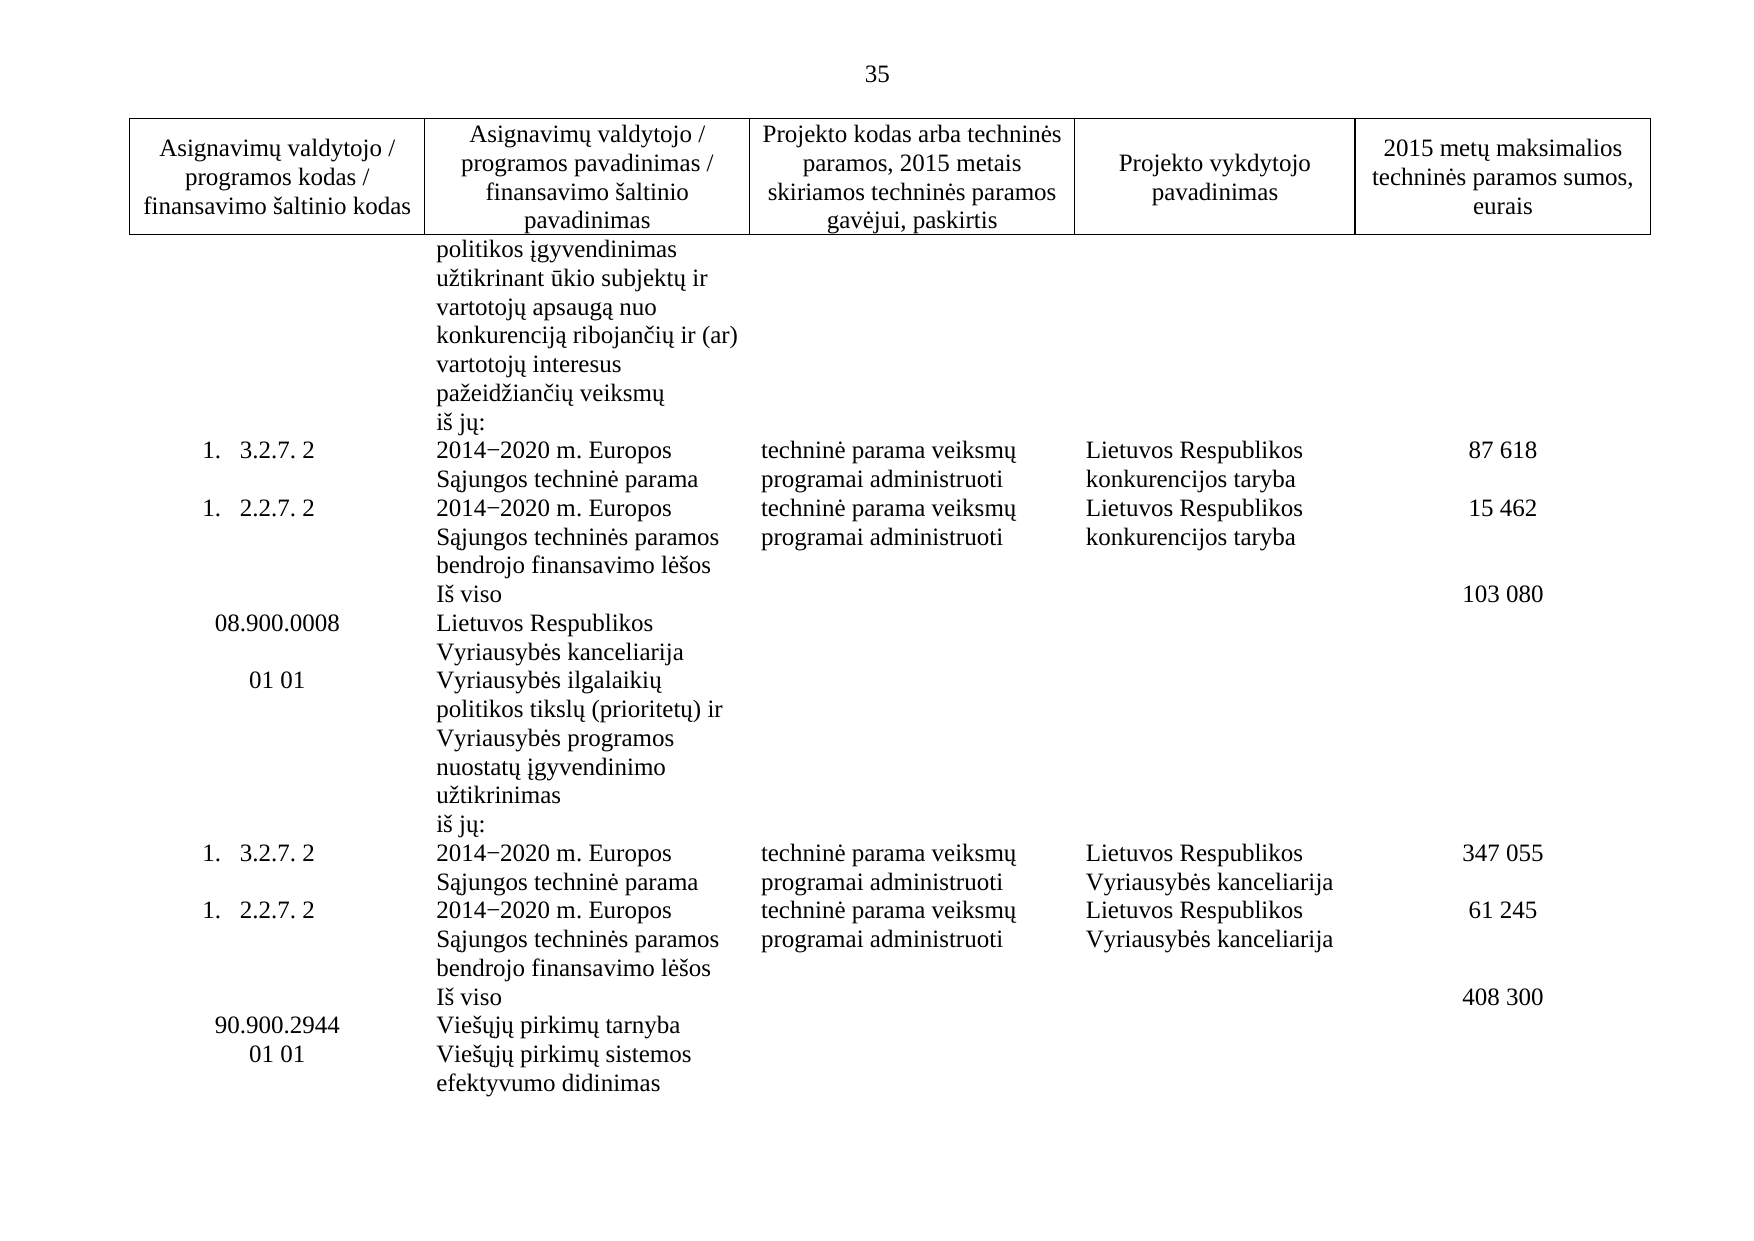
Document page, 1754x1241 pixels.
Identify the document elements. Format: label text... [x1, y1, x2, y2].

table_cell 15 462 [1355, 493, 1650, 579]
table_cell techninė parama veiksmų programai administruoti [750, 838, 1074, 895]
table_cell [750, 1010, 1074, 1039]
table_cell 2014−2020 m. Europos Sąjungos techninė parama [425, 838, 749, 895]
table_cell Iš viso [425, 982, 749, 1010]
table_cell [750, 665, 1074, 809]
table_header Projekto kodas arba techninės paramos, 2015 metais skiriamos techninės paramos gavėjui, paskirtis [750, 119, 1074, 234]
table_cell Iš viso [425, 579, 749, 608]
table_cell [750, 1039, 1074, 1097]
table_cell [1355, 407, 1650, 435]
table_cell Viešųjų pirkimų tarnyba [425, 1010, 749, 1039]
table_cell 87 618 [1355, 435, 1650, 493]
table_cell Lietuvos Respublikos Vyriausybės kanceliarija [1074, 838, 1355, 895]
table_cell Vyriausybės ilgalaikių politikos tikslų (prioritetų) ir Vyriausybės programos nuostatų įgyvendinimo užtikrinimas [425, 665, 749, 809]
table_cell 08.900.0008 [129, 608, 425, 665]
table_cell [1355, 235, 1650, 407]
table_cell 1. 3.2.7. 2 [129, 435, 425, 493]
table_cell [1074, 1010, 1355, 1039]
table_cell [1355, 1010, 1650, 1039]
table_cell 90.900.2944 [129, 1010, 425, 1039]
table_cell Lietuvos Respublikos konkurencijos taryba [1074, 435, 1355, 493]
table_cell [750, 809, 1074, 838]
table_cell [750, 982, 1074, 1010]
table_cell [129, 809, 425, 838]
table_cell Lietuvos Respublikos Vyriausybės kanceliarija [1074, 895, 1355, 982]
table_cell [1074, 665, 1355, 809]
table_cell 1. 2.2.7. 2 [129, 895, 425, 982]
table_cell 408 300 [1355, 982, 1650, 1010]
table_cell [1074, 235, 1355, 407]
table_cell 01 01 [129, 665, 425, 809]
table_header Projekto vykdytojo pavadinimas [1075, 119, 1354, 234]
table_cell 2014−2020 m. Europos Sąjungos techninės paramos bendrojo finansavimo lėšos [425, 493, 749, 579]
table_cell iš jų: [425, 809, 749, 838]
table_cell [1074, 809, 1355, 838]
table_cell 2014−2020 m. Europos Sąjungos techninė parama [425, 435, 749, 493]
table_cell [750, 235, 1074, 407]
table_cell [1074, 579, 1355, 608]
table_cell [1074, 608, 1355, 665]
table_cell techninė parama veiksmų programai administruoti [750, 435, 1074, 493]
table_cell 1. 3.2.7. 2 [129, 838, 425, 895]
table_cell Viešųjų pirkimų sistemos efektyvumo didinimas [425, 1039, 749, 1097]
table_cell Lietuvos Respublikos konkurencijos taryba [1074, 493, 1355, 579]
table_cell politikos įgyvendinimas užtikrinant ūkio subjektų ir vartotojų apsaugą nuo konkurenciją ribojančių ir (ar) vartotojų interesus pažeidžiančių veiksmų [425, 235, 749, 407]
table_cell [750, 579, 1074, 608]
table_cell Lietuvos Respublikos Vyriausybės kanceliarija [425, 608, 749, 665]
table_cell [1355, 608, 1650, 665]
table_cell [1074, 407, 1355, 435]
table_cell 347 055 [1355, 838, 1650, 895]
table_cell [1355, 809, 1650, 838]
table_cell 2014−2020 m. Europos Sąjungos techninės paramos bendrojo finansavimo lėšos [425, 895, 749, 982]
table_cell iš jų: [425, 407, 749, 435]
table_cell [1355, 665, 1650, 809]
table_header Asignavimų valdytojo / programos pavadinimas / finansavimo šaltinio pavadinimas [425, 119, 749, 234]
table_cell techninė parama veiksmų programai administruoti [750, 493, 1074, 579]
table_cell [129, 235, 425, 407]
table_cell [750, 407, 1074, 435]
table_cell 01 01 [129, 1039, 425, 1097]
table_cell [129, 982, 425, 1010]
table_cell 1. 2.2.7. 2 [129, 493, 425, 579]
table_cell [1355, 1039, 1650, 1097]
table_cell [1074, 1039, 1355, 1097]
table_cell 103 080 [1355, 579, 1650, 608]
table_header Asignavimų valdytojo / programos kodas / finansavimo šaltinio kodas [130, 119, 424, 234]
table_cell [750, 608, 1074, 665]
table_cell [129, 407, 425, 435]
table_cell [129, 579, 425, 608]
table_cell techninė parama veiksmų programai administruoti [750, 895, 1074, 982]
table_cell 61 245 [1355, 895, 1650, 982]
table_header 2015 metų maksimalios techninės paramos sumos, eurais [1356, 119, 1650, 234]
table_cell [1074, 982, 1355, 1010]
